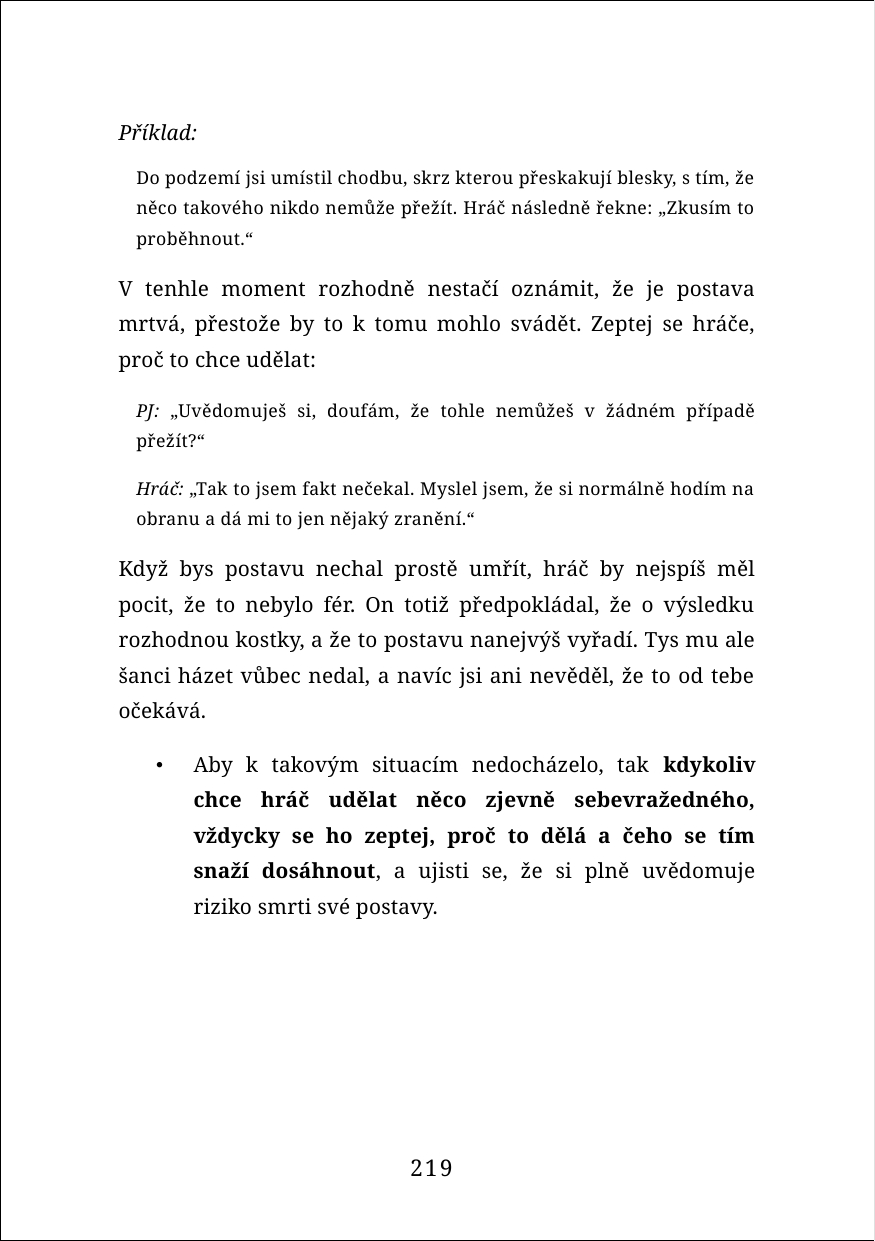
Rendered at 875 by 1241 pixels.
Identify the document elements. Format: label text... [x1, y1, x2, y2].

text Když bys postavu nechal prostě umřít, hráč by nejspíš měl pocit, že to nebylo fér. On totiž předpokládal, že o výsledku rozhodnou kostky, a že to postavu nanejvýš vyřadí. Tys mu ale šanci házet vůbec nedal, a navíc jsi ani nevěděl, že to od tebe očekává. [118, 554, 756, 725]
text PJ: „Uvědomuješ si, doufám, že tohle nemůžeš v žádném případě přežít?“ [136, 398, 756, 452]
text V tenhle moment rozhodně nestačí oznámit, že je postava mrtvá, přestože by to k tomu mohlo svádět. Zeptej se hráče, proč to chce udělat: [118, 274, 756, 373]
list Aby k takovým situacím nedocházelo, tak kdykoliv chce hráč udělat něco zjevně sebevražedného, vždycky se ho zeptej, proč to dělá a čeho se tím snaží dosáhnout, a ujisti se, že si plně uvědomuje riziko smrti své postavy. [156, 750, 756, 920]
text Příklad: [118, 118, 756, 147]
text Do podzemí jsi umístil chodbu, skrz kterou přeskakují blesky, s tím, že něco takového nikdo nemůže přežít. Hráč následně řekne: „Zkusím to proběhnout.“ [136, 166, 756, 250]
text Hráč: „Tak to jsem fakt nečekal. Myslel jsem, že si normálně hodím na obranu a dá mi to jen nějaký zranění.“ [136, 476, 756, 531]
